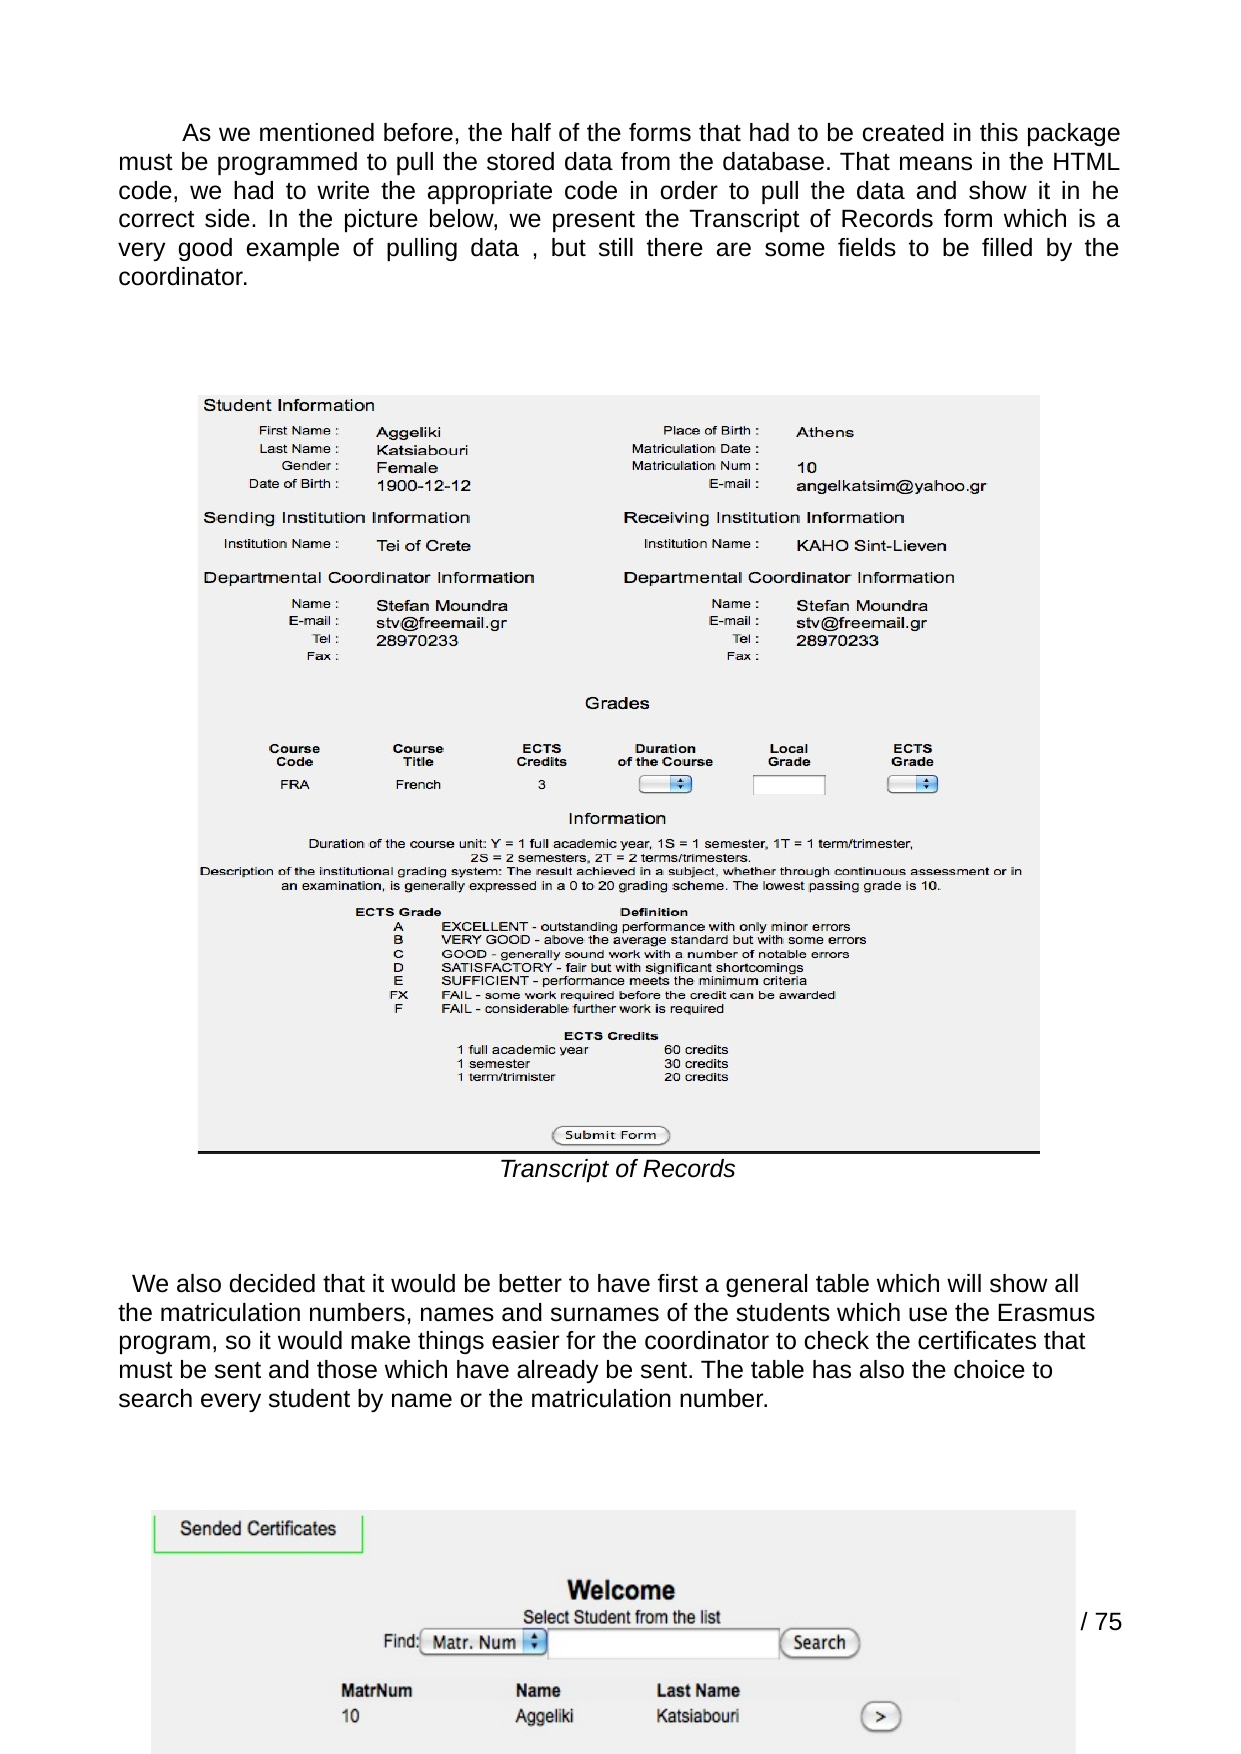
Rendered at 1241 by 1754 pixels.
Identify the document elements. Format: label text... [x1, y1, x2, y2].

text We also decided that it would be better to have first a general table which will show all the matriculation numbers, names and surnames of the students which use the Erasmus program, so it would make things easier for the coordinator to check the certificates that must be sent and those which have already be sent. The table has also the choice to search every student by name or the matriculation number. [118, 1269, 1122, 1413]
text As we mentioned before, the half of the forms that had to be created in this package must be programmed to pull the stored data from the database. That means in the HTML code, we had to write the appropriate code in order to pull the data and show it in he correct side. In the picture below, we present the Transcript of Records form which is a very good example of pulling data , but still there are some fields to be filled by the coordinator. [118, 118, 1122, 291]
picture [151, 1510, 1076, 1754]
picture [197, 395, 1040, 1154]
text Transcript of Records [198, 1154, 1040, 1183]
